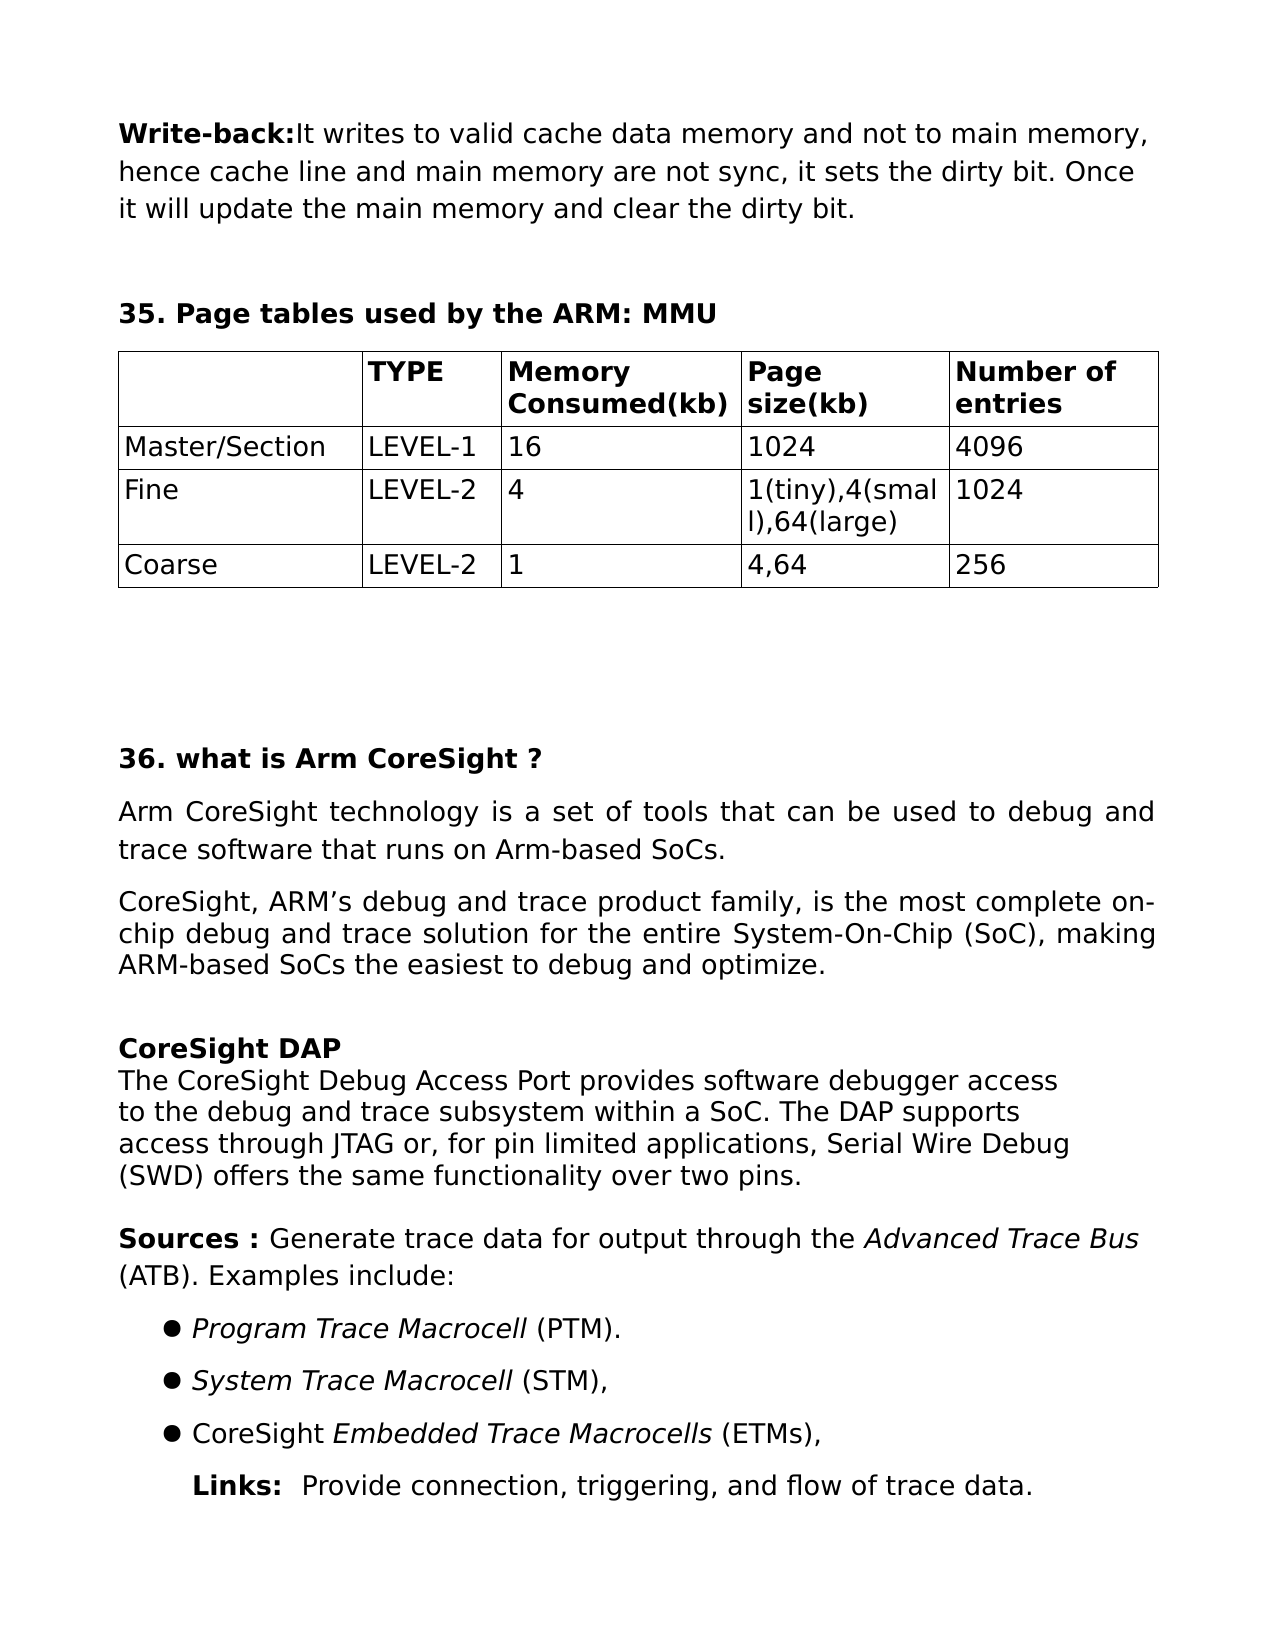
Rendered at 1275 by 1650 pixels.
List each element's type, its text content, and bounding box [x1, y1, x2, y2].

table_header Memory Consumed(kb) [502, 352, 741, 426]
list System Trace Macrocell (STM), [162, 1366, 1157, 1397]
table_cell 4096 [950, 427, 1158, 469]
table_cell 1024 [950, 470, 1158, 543]
list Links: Provide connection, triggering, and flow of trace data. [162, 1470, 1157, 1502]
table_cell LEVEL-2 [363, 545, 501, 587]
text Arm CoreSight technology is a set of tools that can be used to debug and trace software that runs on Arm-based SoCs. [118, 796, 1157, 866]
table_cell 1 [502, 545, 741, 587]
table_header TYPE [363, 352, 501, 426]
table_cell 4,64 [742, 545, 949, 587]
text CoreSight DAP [118, 1033, 1157, 1065]
table_cell 16 [502, 427, 741, 469]
table_header [119, 352, 362, 426]
table_cell Master/Section [119, 427, 362, 469]
text Sources : Generate trace data for output through the Advanced Trace Bus (ATB). Examples include: [118, 1223, 1157, 1292]
list CoreSight Embedded Trace Macrocells (ETMs), [162, 1418, 1157, 1449]
table_cell LEVEL-1 [363, 427, 501, 469]
table_cell 256 [950, 545, 1158, 587]
list Program Trace Macrocell (PTM). [162, 1313, 1157, 1345]
table_cell Coarse [119, 545, 362, 587]
table_cell LEVEL-2 [363, 470, 501, 543]
text Write-back:It writes to valid cache data memory and not to main memory, hence cache line and main memory are not sync, it sets the dirty bit. Once it will update the main memory and clear the dirty bit. [118, 118, 1157, 225]
text The CoreSight Debug Access Port provides software debugger access [118, 1065, 1157, 1097]
table_header Number of entries [950, 352, 1158, 426]
table_header Page size(kb) [742, 352, 949, 426]
table_cell 1(tiny),4(small),64(large) [742, 470, 949, 543]
text access through JTAG or, for pin limited applications, Serial Wire Debug [118, 1128, 1157, 1160]
text CoreSight, ARM’s debug and trace product family, is the most complete on-chip debug and trace solution for the entire System-On-Chip (SoC), making ARM-based SoCs the easiest to debug and optimize. [118, 886, 1157, 981]
text 36. what is Arm CoreSight ? [118, 744, 1157, 775]
text (SWD) offers the same functionality over two pins. [118, 1160, 1157, 1191]
table_cell 1024 [742, 427, 949, 469]
text to the debug and trace subsystem within a SoC. The DAP supports [118, 1097, 1157, 1128]
text 35. Page tables used by the ARM: MMU [118, 298, 1157, 330]
table_cell Fine [119, 470, 362, 543]
table_cell 4 [502, 470, 741, 543]
